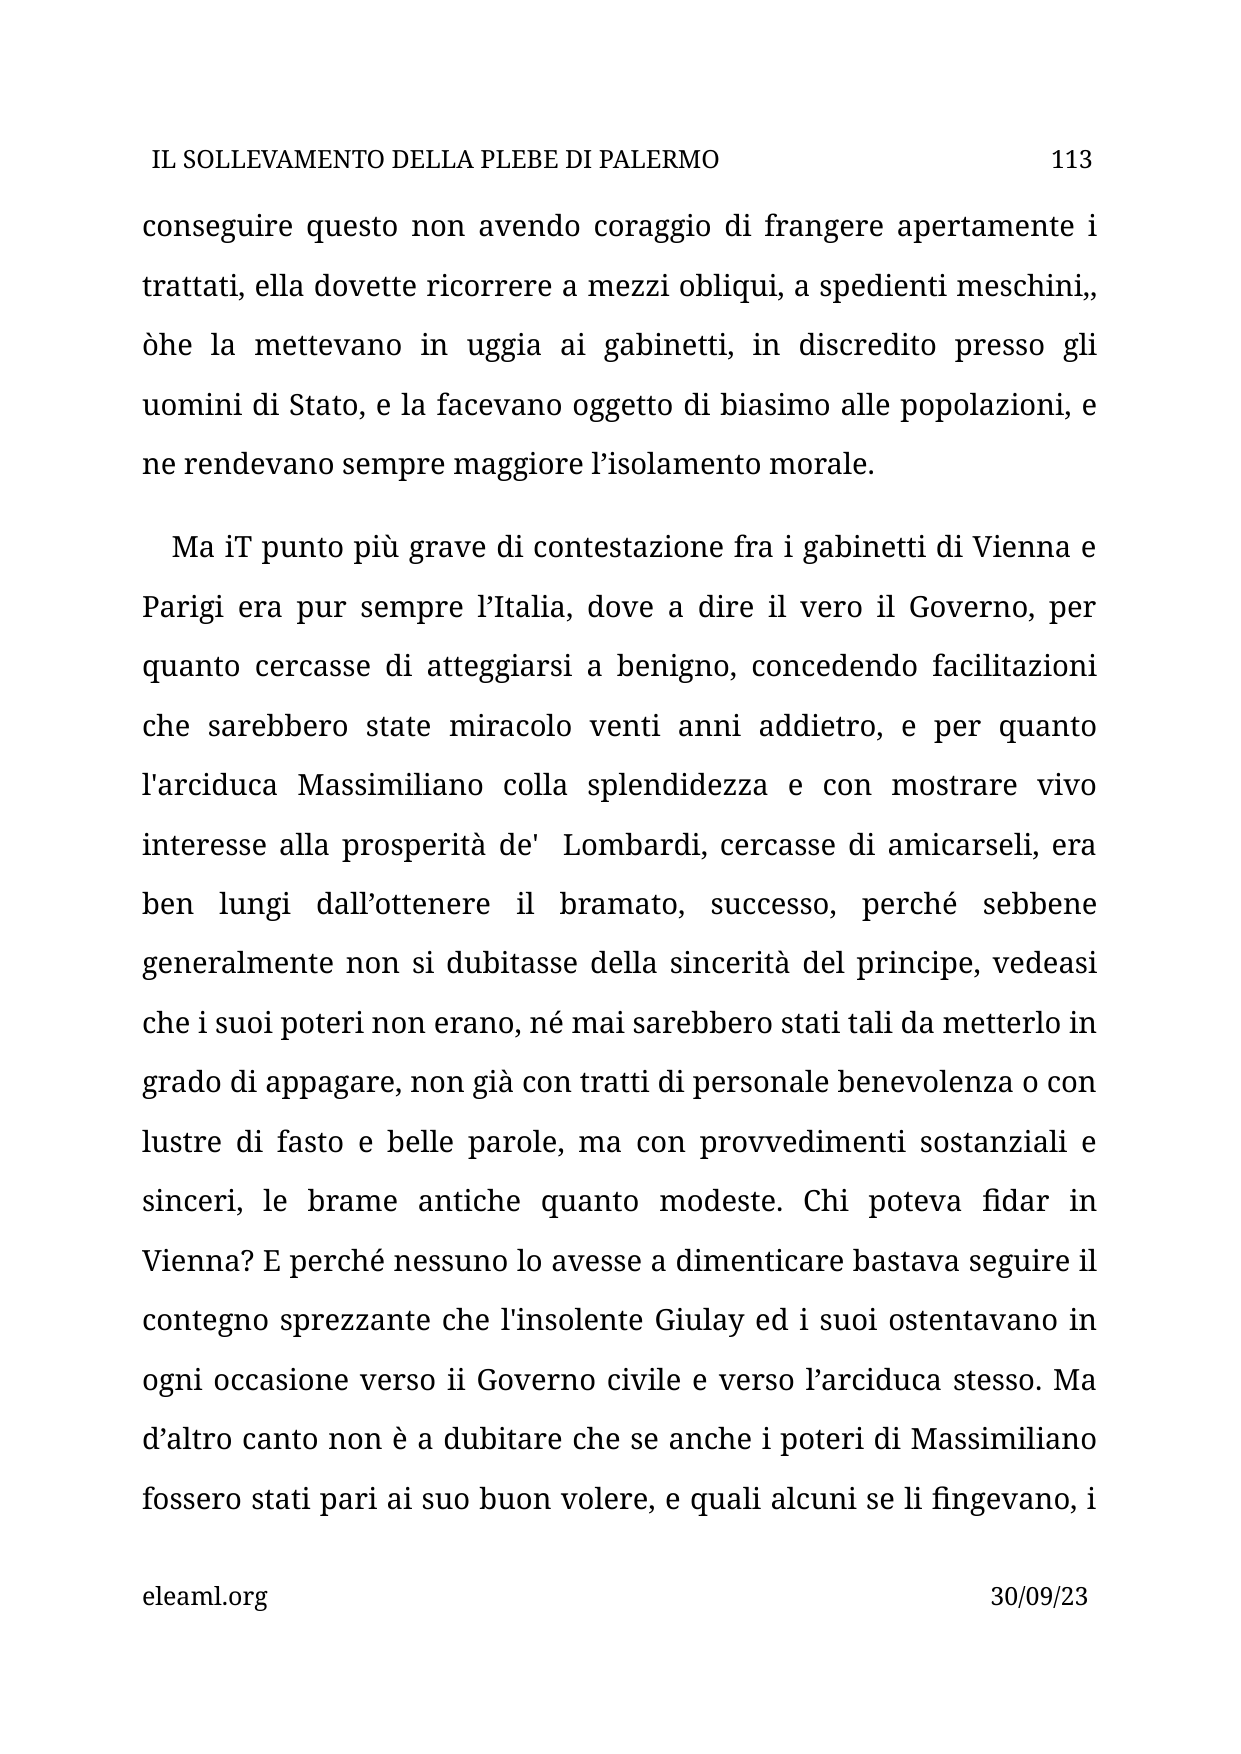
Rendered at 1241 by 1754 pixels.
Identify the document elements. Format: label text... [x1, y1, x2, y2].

text conseguire questo non avendo coraggio di frangere apertamente i trattati, ella dovette ricorrere a mezzi obliqui, a spedienti meschini,, òhe la mettevano in uggia ai gabinetti, in discredito presso gli uomini di Stato, e la facevano oggetto di biasimo alle popolazioni, e ne rendevano sempre maggiore l’isolamento morale. [142, 205, 1098, 483]
text Ma iT punto più grave di contestazione fra i gabinetti di Vienna e Parigi era pur sempre l’Italia, dove a dire il vero il Governo, per quanto cercasse di atteggiarsi a benigno, concedendo facilitazioni che sarebbero state miracolo venti anni addietro, e per quanto l'arciduca Massimiliano colla splendidezza e con mostrare vivo interesse alla prosperità de' Lombardi, cercasse di amicarseli, era ben lungi dall’ottenere il bramato, successo, perché sebbene generalmente non si dubitasse della sincerità del principe, vedeasi che i suoi poteri non erano, né mai sarebbero stati tali da metterlo in grado di appagare, non già con tratti di personale benevolenza o con lustre di fasto e belle parole, ma con provvedimenti sostanziali e sinceri, le brame antiche quanto modeste. Chi poteva fidar in Vienna? E perché nessuno lo avesse a dimenticare bastava seguire il contegno sprezzante che l'insolente Giulay ed i suoi ostentavano in ogni occasione verso ii Governo civile e verso l’arciduca stesso. Ma d’altro canto non è a dubitare che se anche i poteri di Massimiliano fossero stati pari ai suo buon volere, e quali alcuni se li fingevano, i [142, 526, 1098, 1518]
